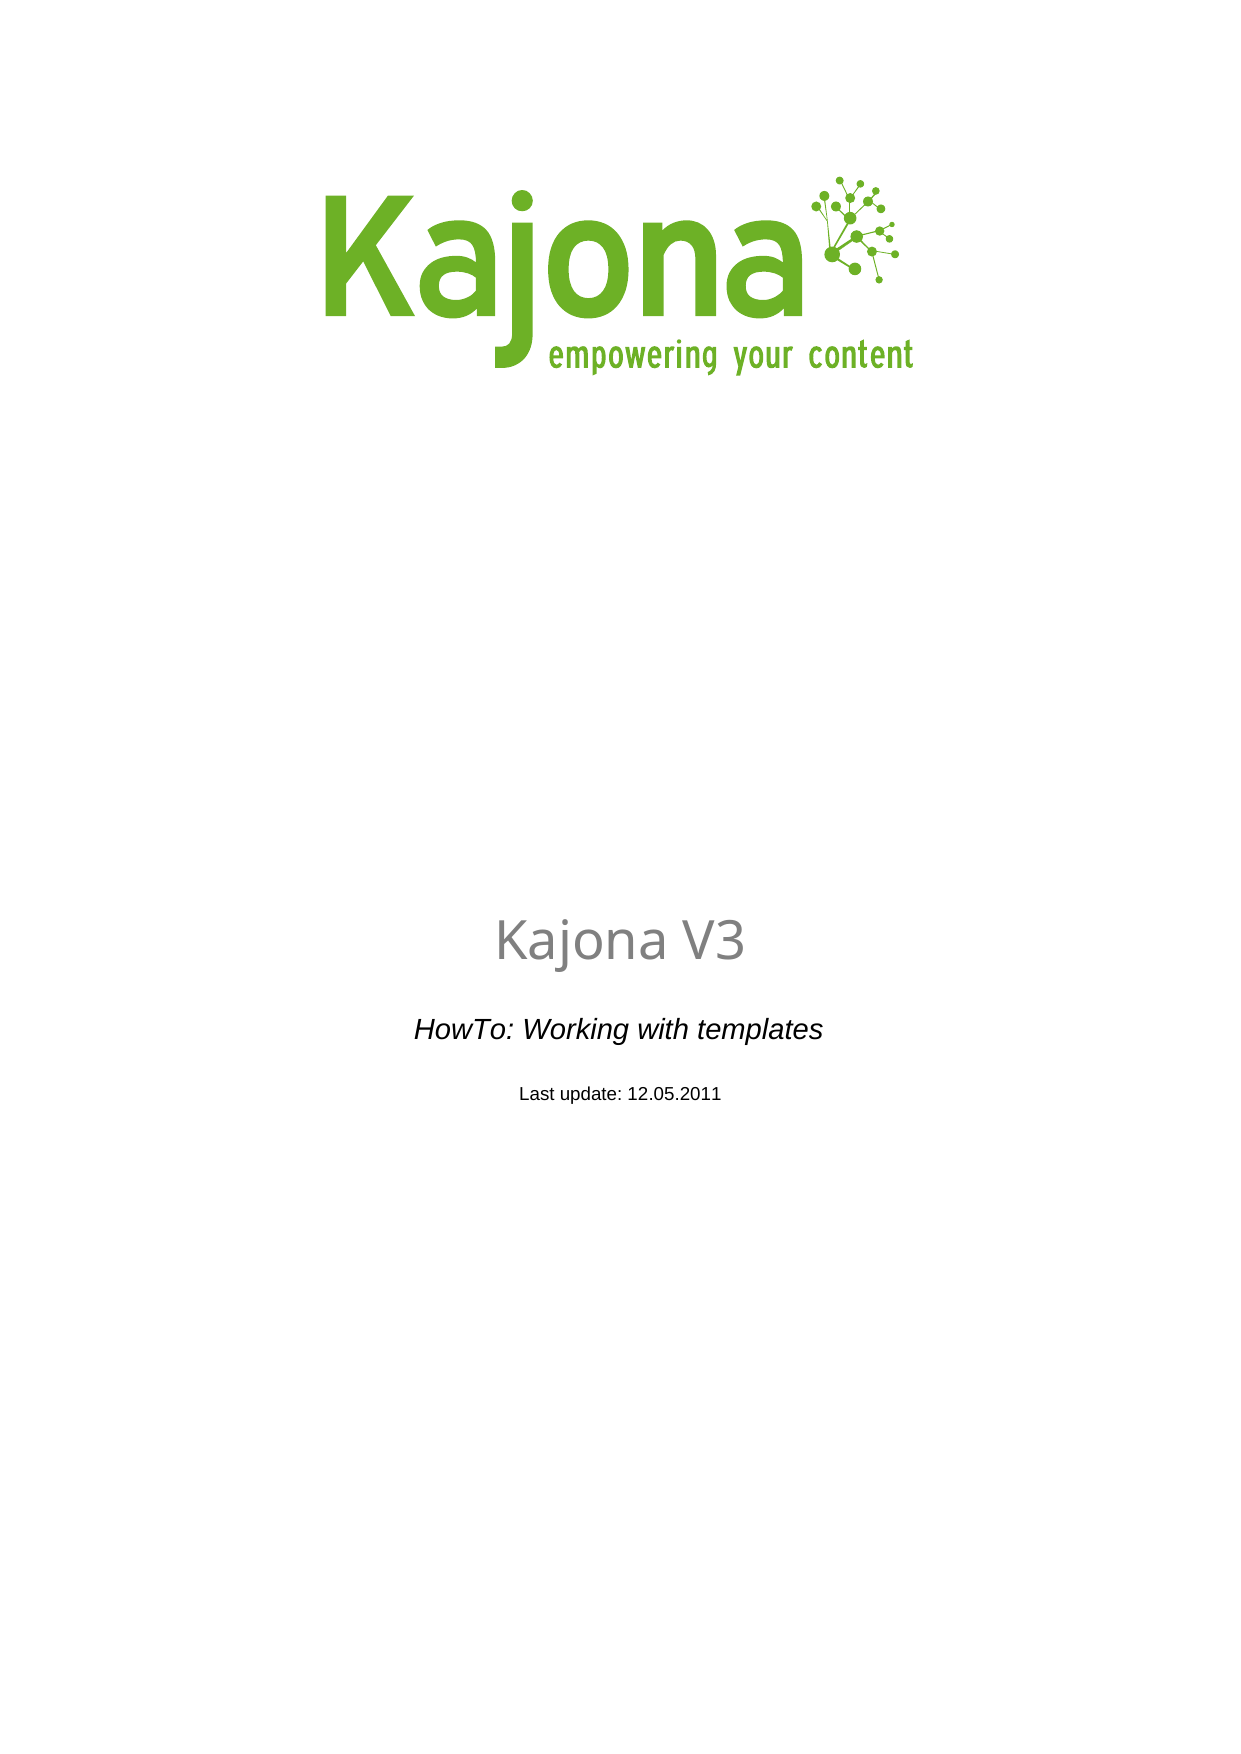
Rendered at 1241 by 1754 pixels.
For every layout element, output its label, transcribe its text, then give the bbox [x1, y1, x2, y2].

subtitle Last update: 12.05.2011 [118, 1083, 1122, 1104]
title Kajona V3 [118, 902, 1122, 975]
subtitle HowTo: Working with templates [118, 1013, 1122, 1045]
